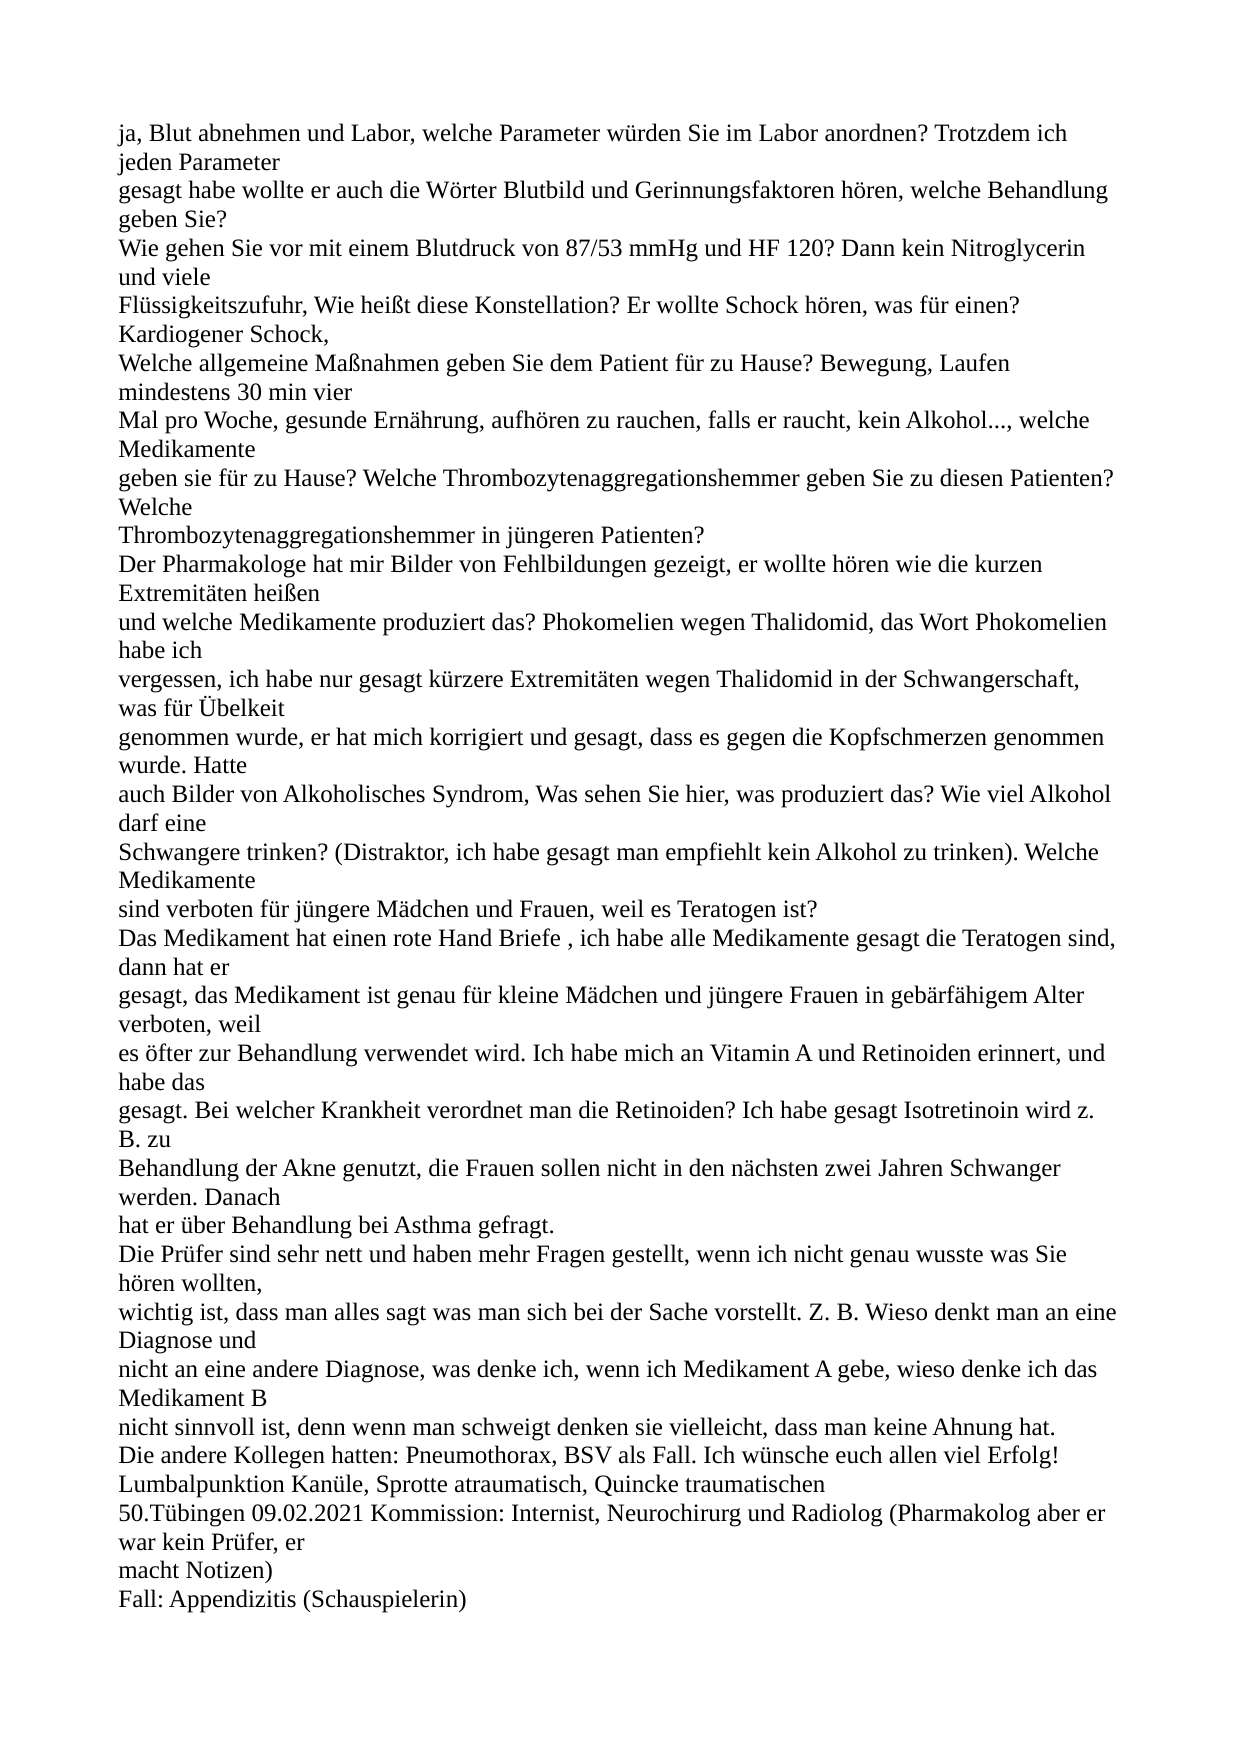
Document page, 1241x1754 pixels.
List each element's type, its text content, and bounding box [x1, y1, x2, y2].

text nicht sinnvoll ist, denn wenn man schweigt denken sie vielleicht, dass man keine Ahnung hat. [118, 1412, 1122, 1441]
text Thrombozytenaggregationshemmer in jüngeren Patienten? [118, 521, 1122, 549]
text ja, Blut abnehmen und Labor, welche Parameter würden Sie im Labor anordnen? Trotzdem ich jeden Parameter [118, 118, 1122, 176]
text sind verboten für jüngere Mädchen und Frauen, weil es Teratogen ist? [118, 894, 1122, 923]
text Behandlung der Akne genutzt, die Frauen sollen nicht in den nächsten zwei Jahren Schwanger werden. Danach [118, 1153, 1122, 1211]
text gesagt, das Medikament ist genau für kleine Mädchen und jüngere Frauen in gebärfähigem Alter verboten, weil [118, 981, 1122, 1038]
text Welche allgemeine Maßnahmen geben Sie dem Patient für zu Hause? Bewegung, Laufen mindestens 30 min vier [118, 348, 1122, 406]
text Der Pharmakologe hat mir Bilder von Fehlbildungen gezeigt, er wollte hören wie die kurzen Extremitäten heißen [118, 549, 1122, 607]
text vergessen, ich habe nur gesagt kürzere Extremitäten wegen Thalidomid in der Schwangerschaft, was für Übelkeit [118, 664, 1122, 722]
text gesagt habe wollte er auch die Wörter Blutbild und Gerinnungsfaktoren hören, welche Behandlung geben Sie? [118, 176, 1122, 233]
text Lumbalpunktion Kanüle, Sprotte atraumatisch, Quincke traumatischen [118, 1469, 1122, 1498]
text hat er über Behandlung bei Asthma gefragt. [118, 1211, 1122, 1239]
text Schwangere trinken? (Distraktor, ich habe gesagt man empfiehlt kein Alkohol zu trinken). Welche Medikamente [118, 837, 1122, 894]
text Mal pro Woche, gesunde Ernährung, aufhören zu rauchen, falls er raucht, kein Alkohol..., welche Medikamente [118, 406, 1122, 463]
text macht Notizen) [118, 1556, 1122, 1584]
text Das Medikament hat einen rote Hand Briefe , ich habe alle Medikamente gesagt die Teratogen sind, dann hat er [118, 923, 1122, 981]
text es öfter zur Behandlung verwendet wird. Ich habe mich an Vitamin A und Retinoiden erinnert, und habe das [118, 1038, 1122, 1096]
text geben sie für zu Hause? Welche Thrombozytenaggregationshemmer geben Sie zu diesen Patienten? Welche [118, 463, 1122, 521]
text nicht an eine andere Diagnose, was denke ich, wenn ich Medikament A gebe, wieso denke ich das Medikament B [118, 1354, 1122, 1412]
text und welche Medikamente produziert das? Phokomelien wegen Thalidomid, das Wort Phokomelien habe ich [118, 607, 1122, 664]
text genommen wurde, er hat mich korrigiert und gesagt, dass es gegen die Kopfschmerzen genommen wurde. Hatte [118, 722, 1122, 779]
text Fall: Appendizitis (Schauspielerin) [118, 1584, 1122, 1613]
text wichtig ist, dass man alles sagt was man sich bei der Sache vorstellt. Z. B. Wieso denkt man an eine Diagnose und [118, 1297, 1122, 1354]
text Flüssigkeitszufuhr, Wie heißt diese Konstellation? Er wollte Schock hören, was für einen? Kardiogener Schock, [118, 291, 1122, 348]
text Die andere Kollegen hatten: Pneumothorax, BSV als Fall. Ich wünsche euch allen viel Erfolg! [118, 1441, 1122, 1469]
text 50.Tübingen 09.02.2021 Kommission: Internist, Neurochirurg und Radiolog (Pharmakolog aber er war kein Prüfer, er [118, 1498, 1122, 1556]
text Die Prüfer sind sehr nett und haben mehr Fragen gestellt, wenn ich nicht genau wusste was Sie hören wollten, [118, 1239, 1122, 1297]
text Wie gehen Sie vor mit einem Blutdruck von 87/53 mmHg und HF 120? Dann kein Nitroglycerin und viele [118, 233, 1122, 291]
text gesagt. Bei welcher Krankheit verordnet man die Retinoiden? Ich habe gesagt Isotretinoin wird z. B. zu [118, 1096, 1122, 1153]
text auch Bilder von Alkoholisches Syndrom, Was sehen Sie hier, was produziert das? Wie viel Alkohol darf eine [118, 779, 1122, 837]
